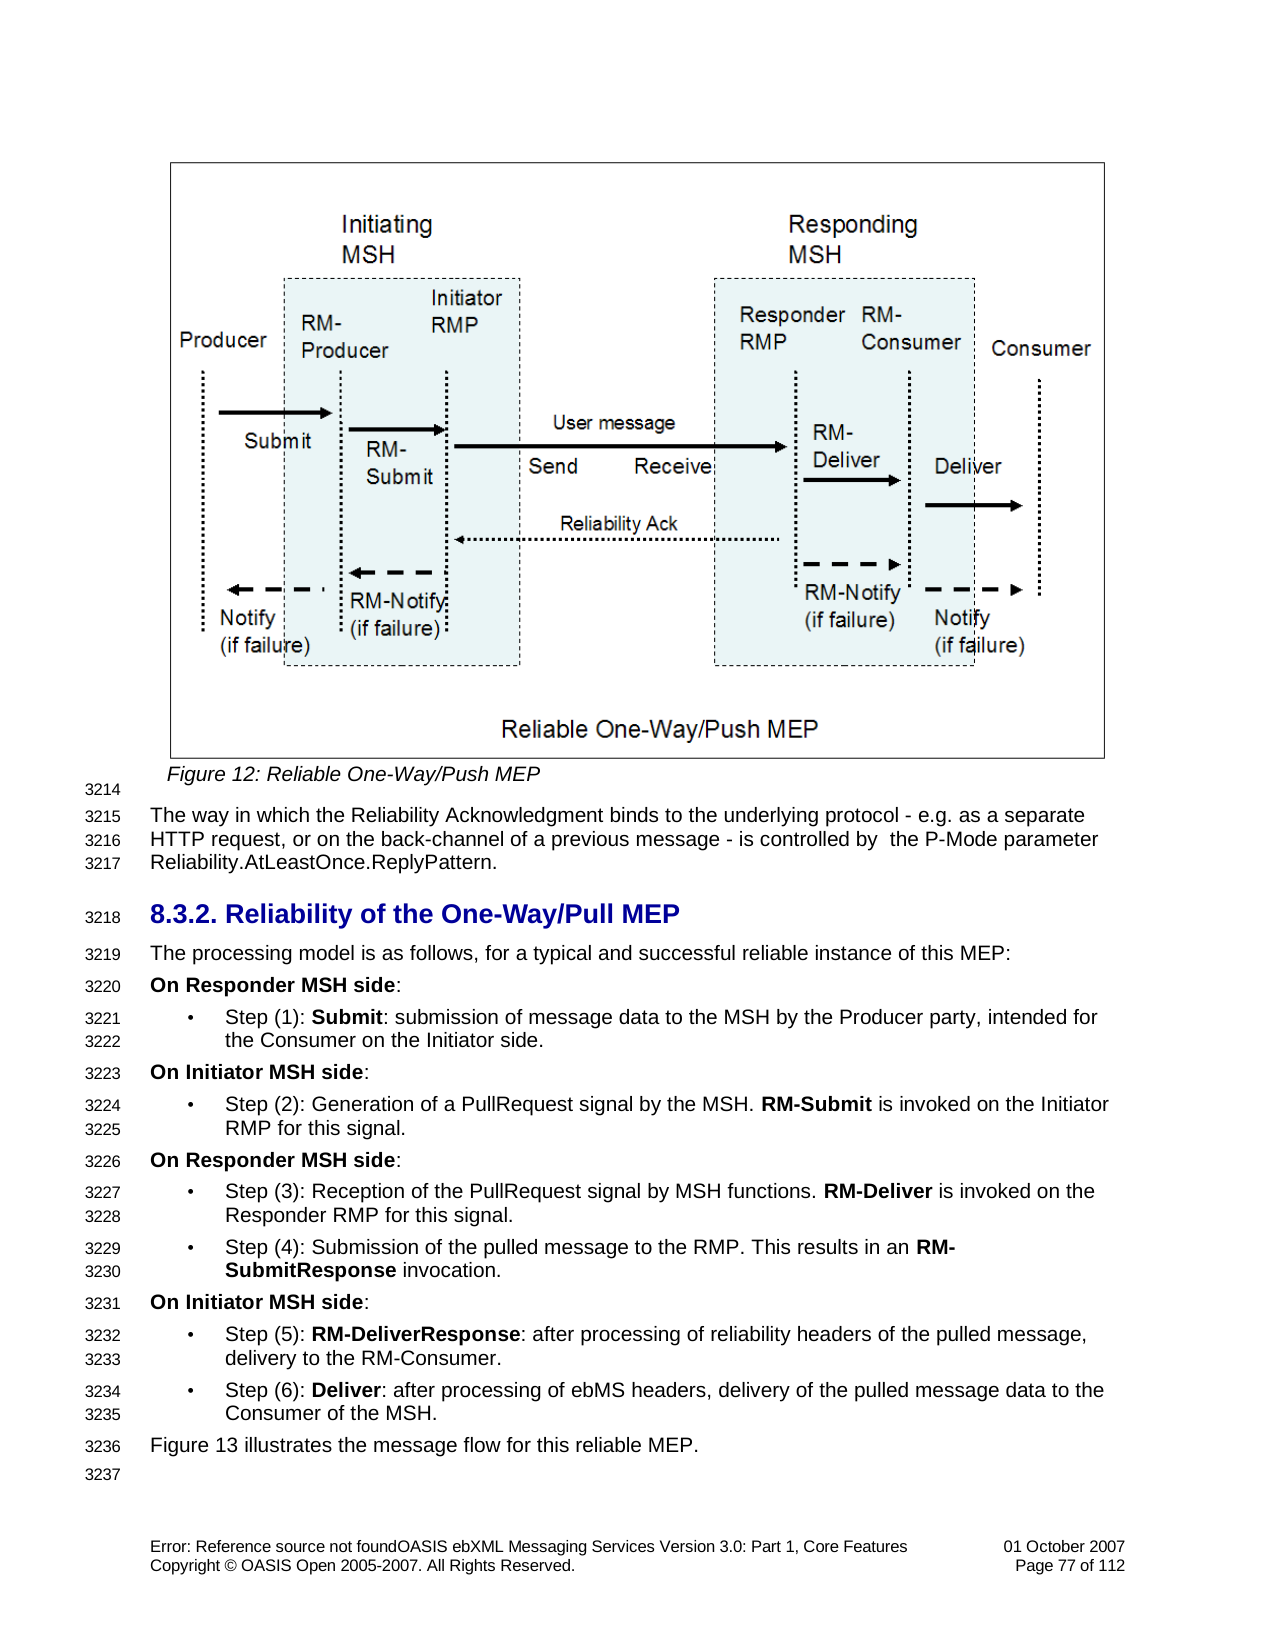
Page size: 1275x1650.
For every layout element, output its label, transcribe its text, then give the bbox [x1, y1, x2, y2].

list Step (6): Deliver: after processing of ebMS headers, delivery of the pulled message data to the Consumer of the MSH. [187, 1378, 1125, 1425]
list Step (4): Submission of the pulled message to the RMP. This results in an RM-SubmitResponse invocation. [187, 1235, 1125, 1282]
text On Responder MSH side: [150, 1148, 1125, 1172]
text On Responder MSH side: [150, 973, 1125, 997]
text On Initiator MSH side: [150, 1291, 1125, 1314]
subtitle Reliability of the One-Way/Pull MEP [150, 899, 1125, 929]
list Step (5): RM-DeliverResponse: after processing of reliability headers of the pulled message, delivery to the RM-Consumer. [187, 1323, 1125, 1370]
subtitle Figure 12: Reliable One-Way/Push MEP [167, 763, 1108, 786]
text The way in which the Reliability Acknowledgment binds to the underlying protocol - e.g. as a separate HTTP request, or on the back-channel of a previous message - is controlled by the P-Mode parameter Reliability.AtLeastOnce.ReplyPattern. [150, 803, 1125, 874]
text Figure 13 illustrates the message flow for this reliable MEP. [150, 1433, 1125, 1457]
text The processing model is as follows, for a typical and successful reliable instance of this MEP: [150, 942, 1125, 965]
text On Initiator MSH side: [150, 1061, 1125, 1084]
list Step (3): Reception of the PullRequest signal by MSH functions. RM-Deliver is invoked on the Responder RMP for this signal. [187, 1180, 1125, 1227]
list Step (1): Submit: submission of message data to the MSH by the Producer party, intended for the Consumer on the Initiator side. [187, 1005, 1125, 1052]
picture [166, 159, 1109, 763]
list Step (2): Generation of a PullRequest signal by the MSH. RM-Submit is invoked on the Initiator RMP for this signal. [187, 1093, 1125, 1140]
